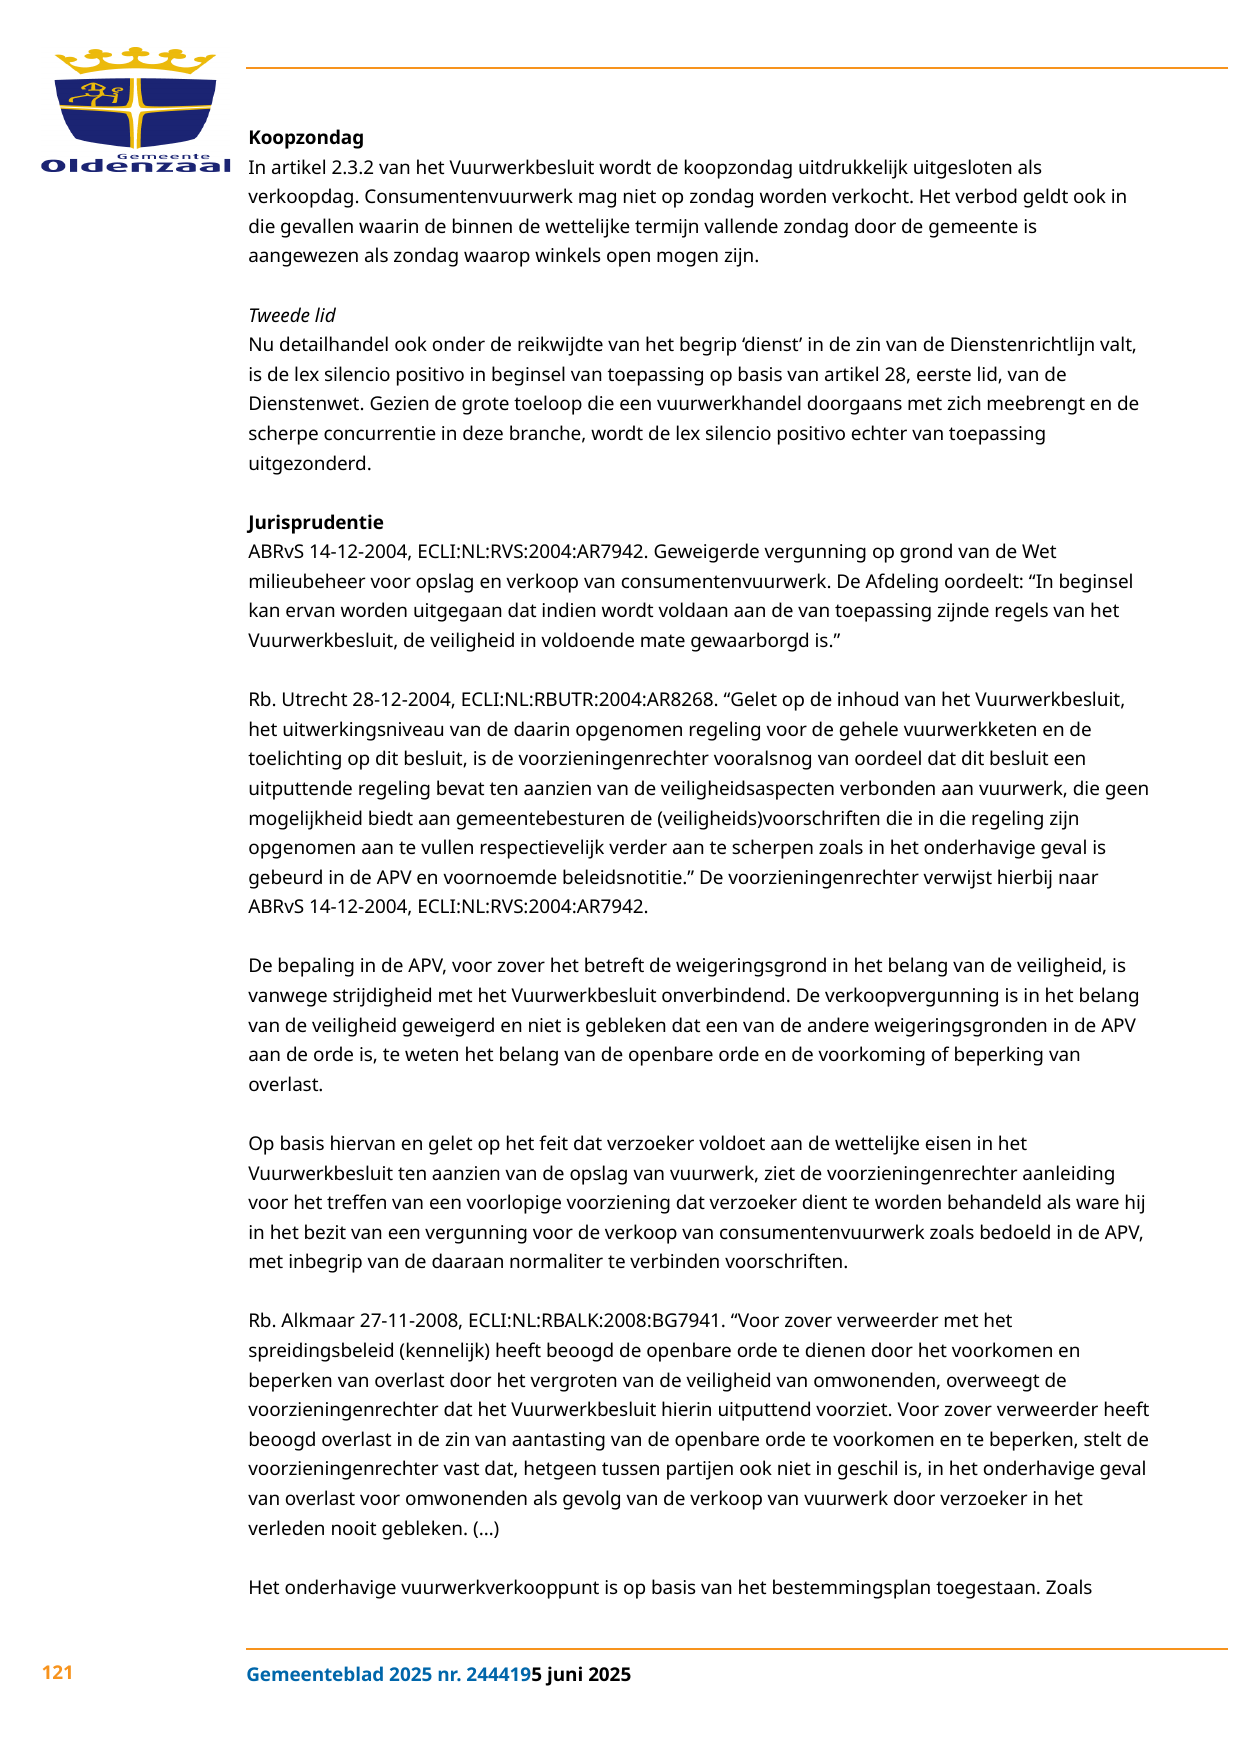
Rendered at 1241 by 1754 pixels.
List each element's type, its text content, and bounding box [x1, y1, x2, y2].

text In artikel 2.3.2 van het Vuurwerkbesluit wordt de koopzondag uitdrukkelijk uitgesloten als verkoopdag. Consumentenvuurwerk mag niet op zondag worden verkocht. Het verbod geldt ook in die gevallen waarin de binnen de wettelijke termijn vallende zondag door de gemeente is aangewezen als zondag waarop winkels open mogen zijn. [248, 154, 1152, 268]
text Nu detailhandel ook onder de reikwijdte van het begrip ‘dienst’ in de zin van de Dienstenrichtlijn valt, is de lex silencio positivo in beginsel van toepassing op basis van artikel 28, eerste lid, van de Dienstenwet. Gezien de grote toeloop die een vuurwerkhandel doorgaans met zich meebrengt en de scherpe concurrentie in deze branche, wordt de lex silencio positivo echter van toepassing uitgezonderd. [248, 331, 1152, 476]
text Tweede lid [248, 302, 1152, 328]
text Het onderhavige vuurwerkverkooppunt is op basis van het bestemmingsplan toegestaan. Zoals [248, 1574, 1152, 1600]
text Jurisprudentie [248, 509, 1152, 535]
text Rb. Alkmaar 27-11-2008, ECLI:NL:RBALK:2008:BG7941. “Voor zover verweerder met het spreidingsbeleid (kennelijk) heeft beoogd de openbare orde te dienen door het voorkomen en beperken van overlast door het vergroten van de veiligheid van omwonenden, overweegt de voorzieningenrechter dat het Vuurwerkbesluit hierin uitputtend voorziet. Voor zover verweerder heeft beoogd overlast in de zin van aantasting van de openbare orde te voorkomen en te beperken, stelt de voorzieningenrechter vast dat, hetgeen tussen partijen ook niet in geschil is, in het onderhavige geval van overlast voor omwonenden als gevolg van de verkoop van vuurwerk door verzoeker in het verleden nooit gebleken. (…) [248, 1308, 1152, 1541]
text Rb. Utrecht 28-12-2004, ECLI:NL:RBUTR:2004:AR8268. “Gelet op de inhoud van het Vuurwerkbesluit, het uitwerkingsniveau van de daarin opgenomen regeling voor de gehele vuurwerkketen en de toelichting op dit besluit, is de voorzieningenrechter vooralsnog van oordeel dat dit besluit een uitputtende regeling bevat ten aanzien van de veiligheidsaspecten verbonden aan vuurwerk, die geen mogelijkheid biedt aan gemeentebesturen de (veiligheids)voorschriften die in die regeling zijn opgenomen aan te vullen respectievelijk verder aan te scherpen zoals in het onderhavige geval is gebeurd in de APV en voornoemde beleidsnotitie.” De voorzieningenrechter verwijst hierbij naar ABRvS 14-12-2004, ECLI:NL:RVS:2004:AR7942. [248, 686, 1152, 919]
text Op basis hiervan en gelet op het feit dat verzoeker voldoet aan de wettelijke eisen in het Vuurwerkbesluit ten aanzien van de opslag van vuurwerk, ziet de voorzieningenrechter aanleiding voor het treffen van een voorlopige voorziening dat verzoeker dient te worden behandeld als ware hij in het bezit van een vergunning voor de verkoop van consumentenvuurwerk zoals bedoeld in de APV, met inbegrip van de daaraan normaliter te verbinden voorschriften. [248, 1130, 1152, 1274]
picture [41, 47, 231, 172]
text De bepaling in de APV, voor zover het betreft de weigeringsgrond in het belang van de veiligheid, is vanwege strijdigheid met het Vuurwerkbesluit onverbindend. De verkoopvergunning is in het belang van de veiligheid geweigerd en niet is gebleken dat een van de andere weigeringsgronden in de APV aan de orde is, te weten het belang van de openbare orde en de voorkoming of beperking van overlast. [248, 953, 1152, 1097]
text Koopzondag [248, 124, 1152, 150]
text ABRvS 14-12-2004, ECLI:NL:RVS:2004:AR7942. Geweigerde vergunning op grond van de Wet milieubeheer voor opslag en verkoop van consumentenvuurwerk. De Afdeling oordeelt: “In beginsel kan ervan worden uitgegaan dat indien wordt voldaan aan de van toepassing zijnde regels van het Vuurwerkbesluit, de veiligheid in voldoende mate gewaarborgd is.” [248, 538, 1152, 653]
